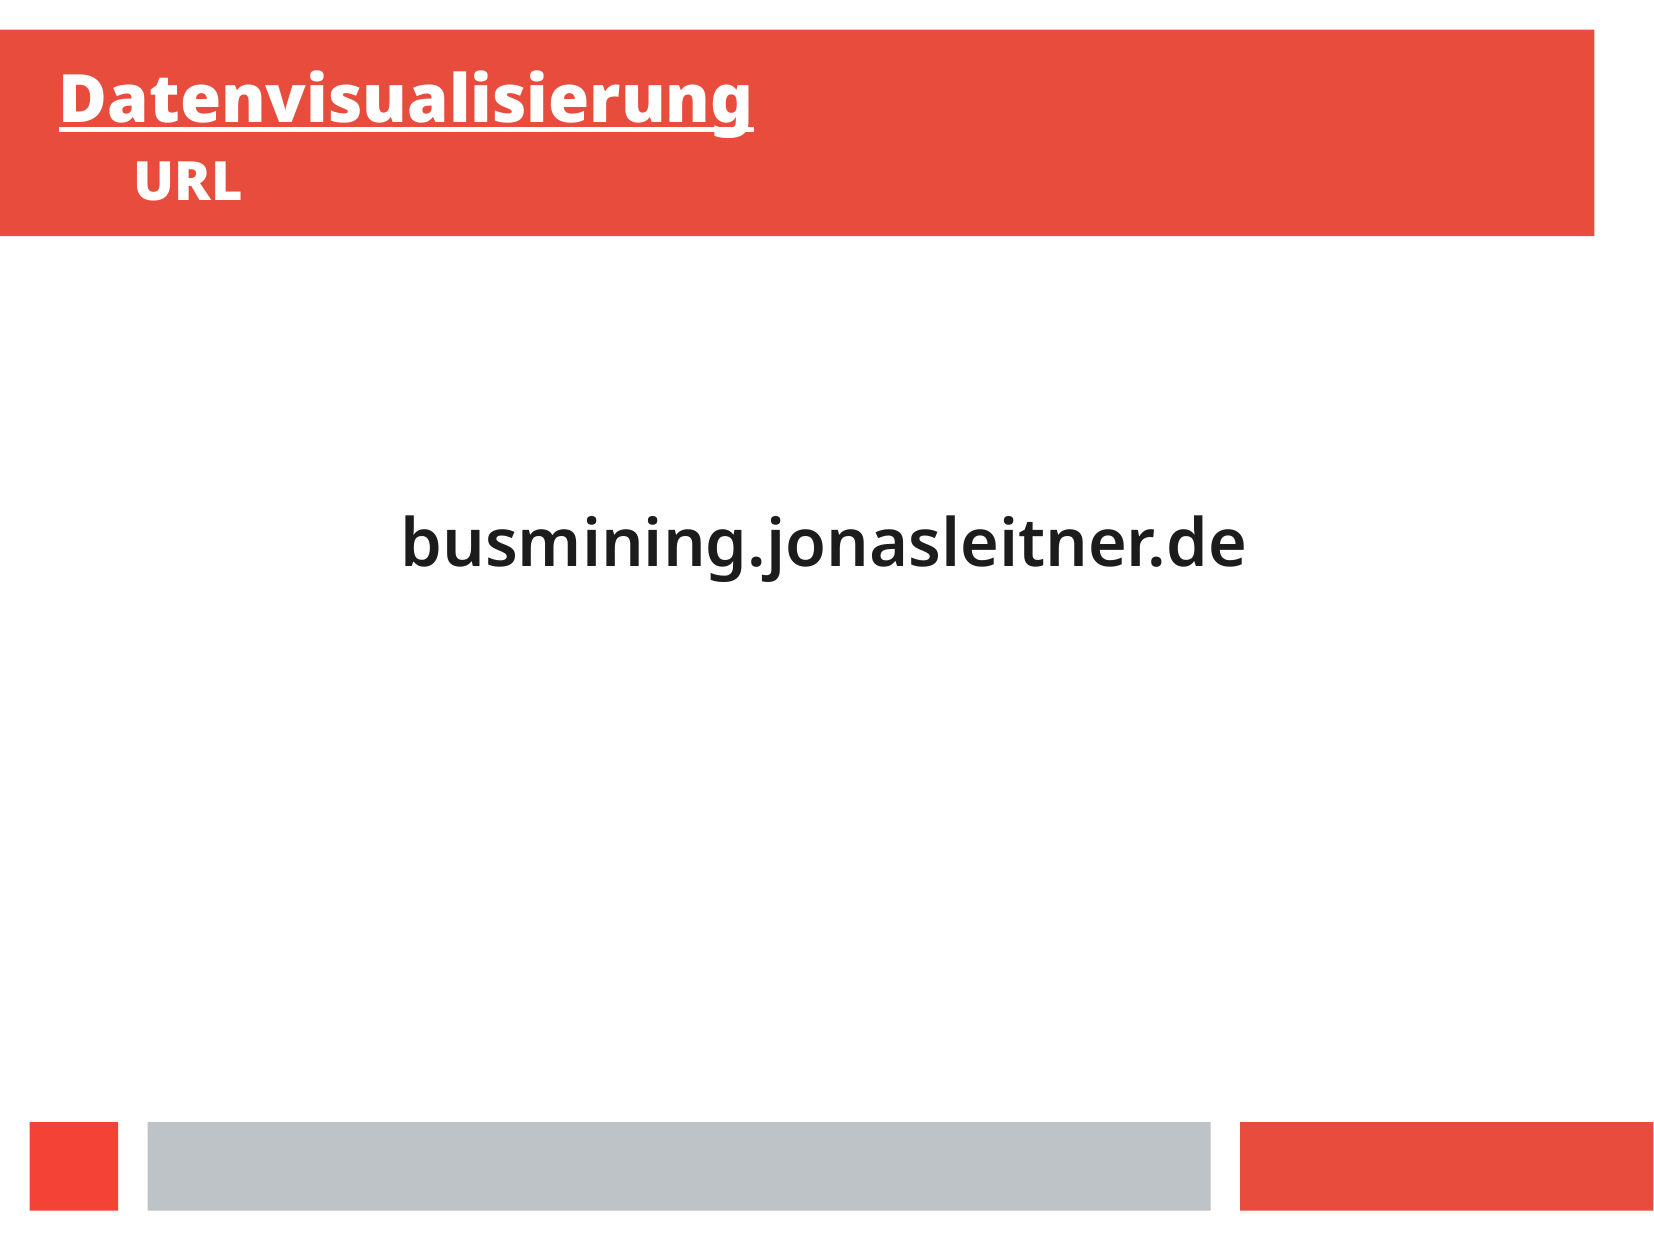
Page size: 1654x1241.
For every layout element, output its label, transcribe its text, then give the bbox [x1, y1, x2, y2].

title Datenvisualisierung URL [59, 51, 1595, 215]
list busmining.jonasleitner.de [59, 495, 1565, 1093]
